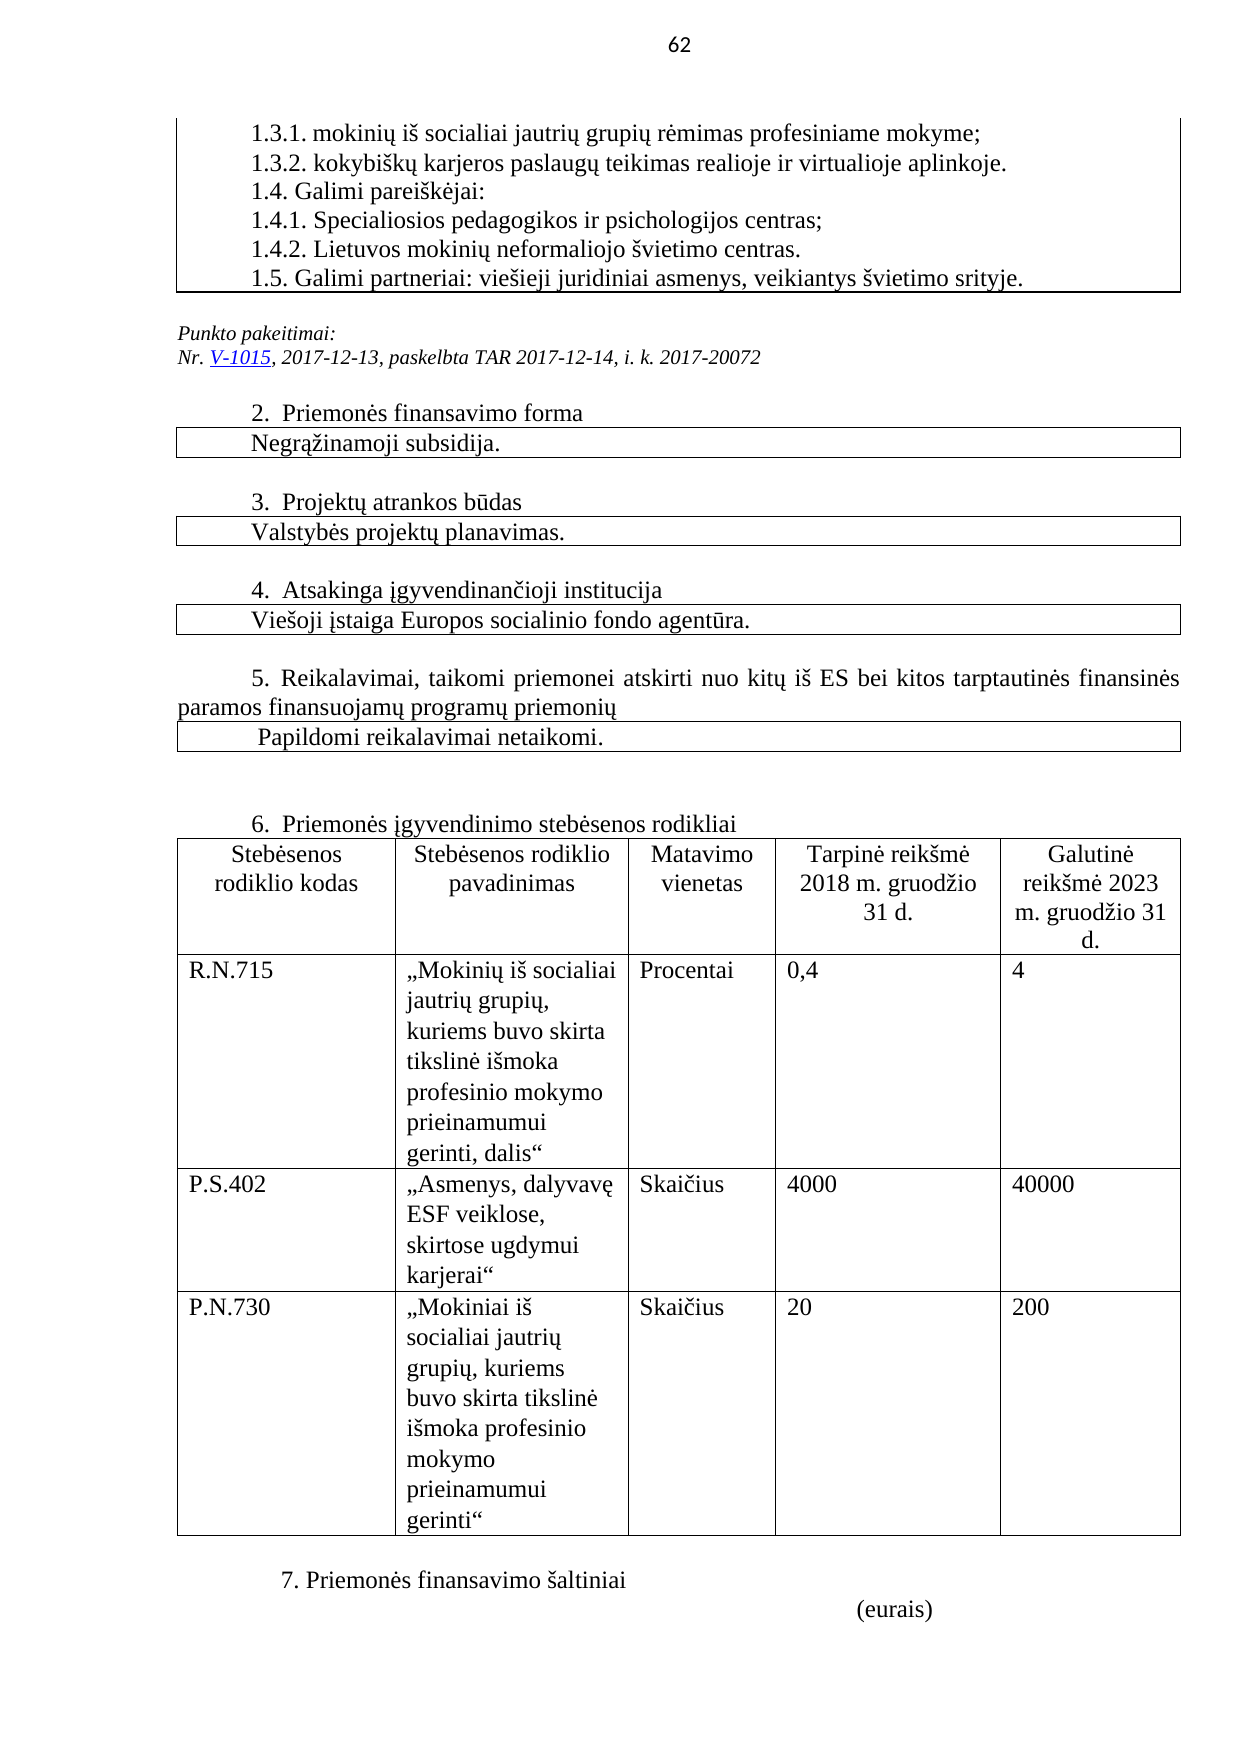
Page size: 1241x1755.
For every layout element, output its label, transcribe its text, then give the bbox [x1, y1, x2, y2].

table_cell P.N.730 [178, 1292, 395, 1535]
table_cell „Mokiniai iš socialiai jautrių grupių, kuriems buvo skirta tikslinė išmoka profesinio mokymo prieinamumui gerinti“ [396, 1292, 628, 1535]
table_cell 20 [776, 1292, 1000, 1535]
table_header Papildomi reikalavimai netaikomi. [178, 722, 1180, 751]
table_cell 200 [1001, 1292, 1180, 1535]
text 7. Priemonės finansavimo šaltiniai [177, 1565, 1181, 1594]
text 4. Atsakinga įgyvendinančioji institucija [251, 575, 1181, 604]
text 5. Reikalavimai, taikomi priemonei atskirti nuo kitų iš ES bei kitos tarptautinės finansinės paramos finansuojamų programų priemonių [177, 663, 1181, 721]
table_cell 4 [1001, 955, 1180, 1168]
text Punkto pakeitimai: [177, 321, 1181, 345]
table_cell 1.4. Galimi pareiškėjai: 1.4.1. Specialiosios pedagogikos ir psichologijos centras; 1.4.2. Lietuvos mokinių neformaliojo švietimo centras. [177, 176, 1180, 263]
table_cell 0,4 [776, 955, 1000, 1168]
table_header Matavimo vienetas [629, 839, 775, 954]
table_cell 4000 [776, 1169, 1000, 1291]
table_cell 1.3.1. mokinių iš socialiai jautrių grupių rėmimas profesiniame mokyme; 1.3.2. kokybiškų karjeros paslaugų teikimas realioje ir virtualioje aplinkoje. [177, 118, 1180, 176]
table_header Valstybės projektų planavimas. [177, 517, 1180, 545]
table_cell Procentai [629, 955, 775, 1168]
text 6. Priemonės įgyvendinimo stebėsenos rodikliai [251, 809, 1181, 838]
table_cell 1.5. Galimi partneriai: viešieji juridiniai asmenys, veikiantys švietimo srityje. [177, 263, 1180, 291]
text Nr. V-1015, 2017-12-13, paskelbta TAR 2017-12-14, i. k. 2017-20072 [177, 345, 1181, 369]
table_cell R.N.715 [178, 955, 395, 1168]
table_header Negrąžinamoji subsidija. [177, 428, 1180, 457]
table_header Tarpinė reikšmė 2018 m. gruodžio 31 d. [776, 839, 1000, 954]
table_cell Skaičius [629, 1169, 775, 1291]
text 2. Priemonės finansavimo forma [251, 398, 1181, 427]
table_header Stebėsenos rodiklio kodas [178, 839, 395, 954]
table_header Stebėsenos rodiklio pavadinimas [396, 839, 628, 954]
table_cell Skaičius [629, 1292, 775, 1535]
table_cell 40000 [1001, 1169, 1180, 1291]
table_cell „Mokinių iš socialiai jautrių grupių, kuriems buvo skirta tikslinė išmoka profesinio mokymo prieinamumui gerinti, dalis“ [396, 955, 628, 1168]
text 3. Projektų atrankos būdas [251, 487, 1181, 516]
table_cell P.S.402 [178, 1169, 395, 1291]
table_header Viešoji įstaiga Europos socialinio fondo agentūra. [177, 605, 1180, 634]
table_cell „Asmenys, dalyvavę ESF veiklose, skirtose ugdymui karjerai“ [396, 1169, 628, 1291]
table_header Galutinė reikšmė 2023 m. gruodžio 31 d. [1001, 839, 1180, 954]
text (eurais) [177, 1594, 1181, 1622]
